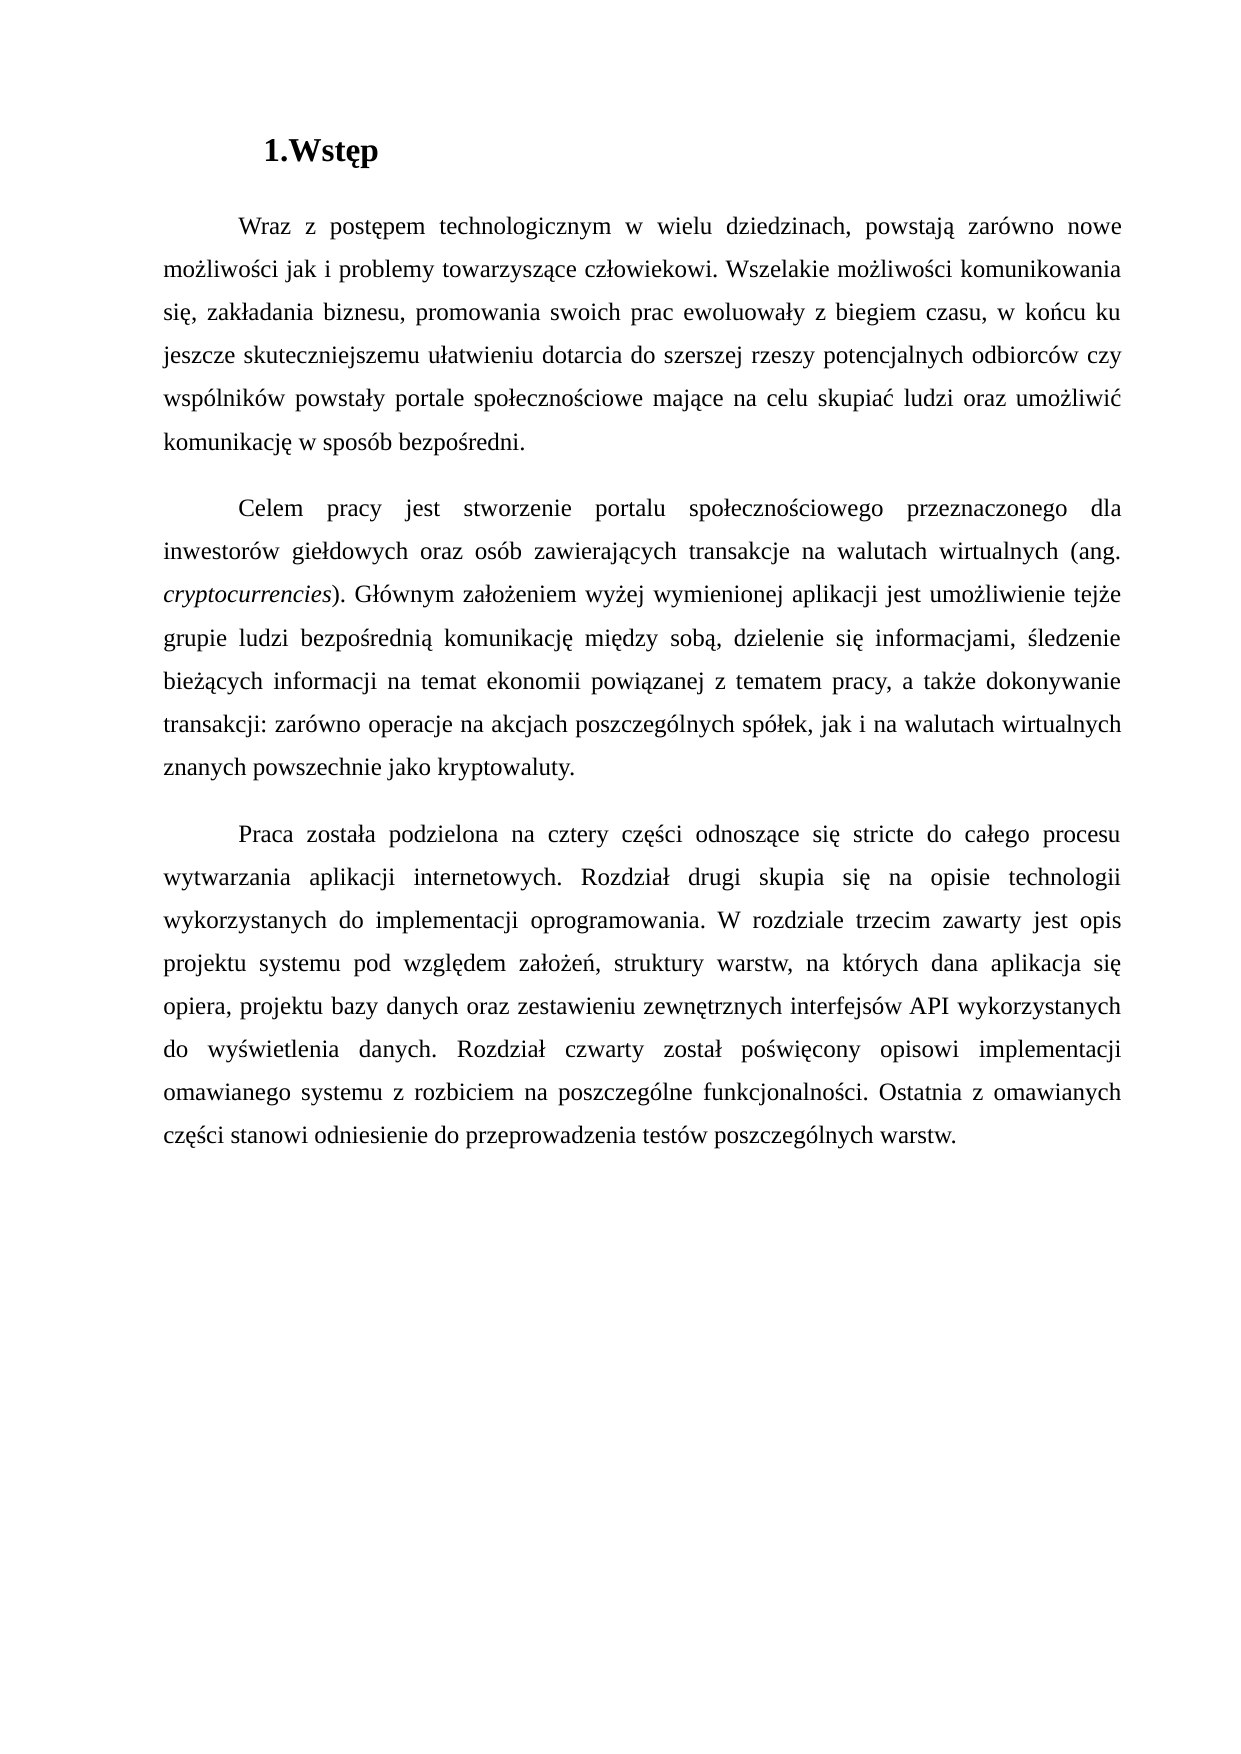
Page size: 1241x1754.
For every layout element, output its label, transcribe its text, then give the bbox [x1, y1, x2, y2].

text 1.Wstęp [163, 130, 1122, 168]
text Praca została podzielona na cztery części odnoszące się stricte do całego procesu wytwarzania aplikacji internetowych. Rozdział drugi skupia się na opisie technologii wykorzystanych do implementacji oprogramowania. W rozdziale trzecim zawarty jest opis projektu systemu pod względem założeń, struktury warstw, na których dana aplikacja się opiera, projektu bazy danych oraz zestawieniu zewnętrznych interfejsów API wykorzystanych do wyświetlenia danych. Rozdział czwarty został poświęcony opisowi implementacji omawianego systemu z rozbiciem na poszczególne funkcjonalności. Ostatnia z omawianych części stanowi odniesienie do przeprowadzenia testów poszczególnych warstw. [163, 819, 1122, 1149]
text Wraz z postępem technologicznym w wielu dziedzinach, powstają zarówno nowe możliwości jak i problemy towarzyszące człowiekowi. Wszelakie możliwości komunikowania się, zakładania biznesu, promowania swoich prac ewoluowały z biegiem czasu, w końcu ku jeszcze skuteczniejszemu ułatwieniu dotarcia do szerszej rzeszy potencjalnych odbiorców czy wspólników powstały portale społecznościowe mające na celu skupiać ludzi oraz umożliwić komunikację w sposób bezpośredni. [163, 211, 1122, 455]
text Celem pracy jest stworzenie portalu społecznościowego przeznaczonego dla inwestorów giełdowych oraz osób zawierających transakcje na walutach wirtualnych (ang. cryptocurrencies). Głównym założeniem wyżej wymienionej aplikacji jest umożliwienie tejże grupie ludzi bezpośrednią komunikację między sobą, dzielenie się informacjami, śledzenie bieżących informacji na temat ekonomii powiązanej z tematem pracy, a także dokonywanie transakcji: zarówno operacje na akcjach poszczególnych spółek, jak i na walutach wirtualnych znanych powszechnie jako kryptowaluty. [163, 493, 1122, 781]
